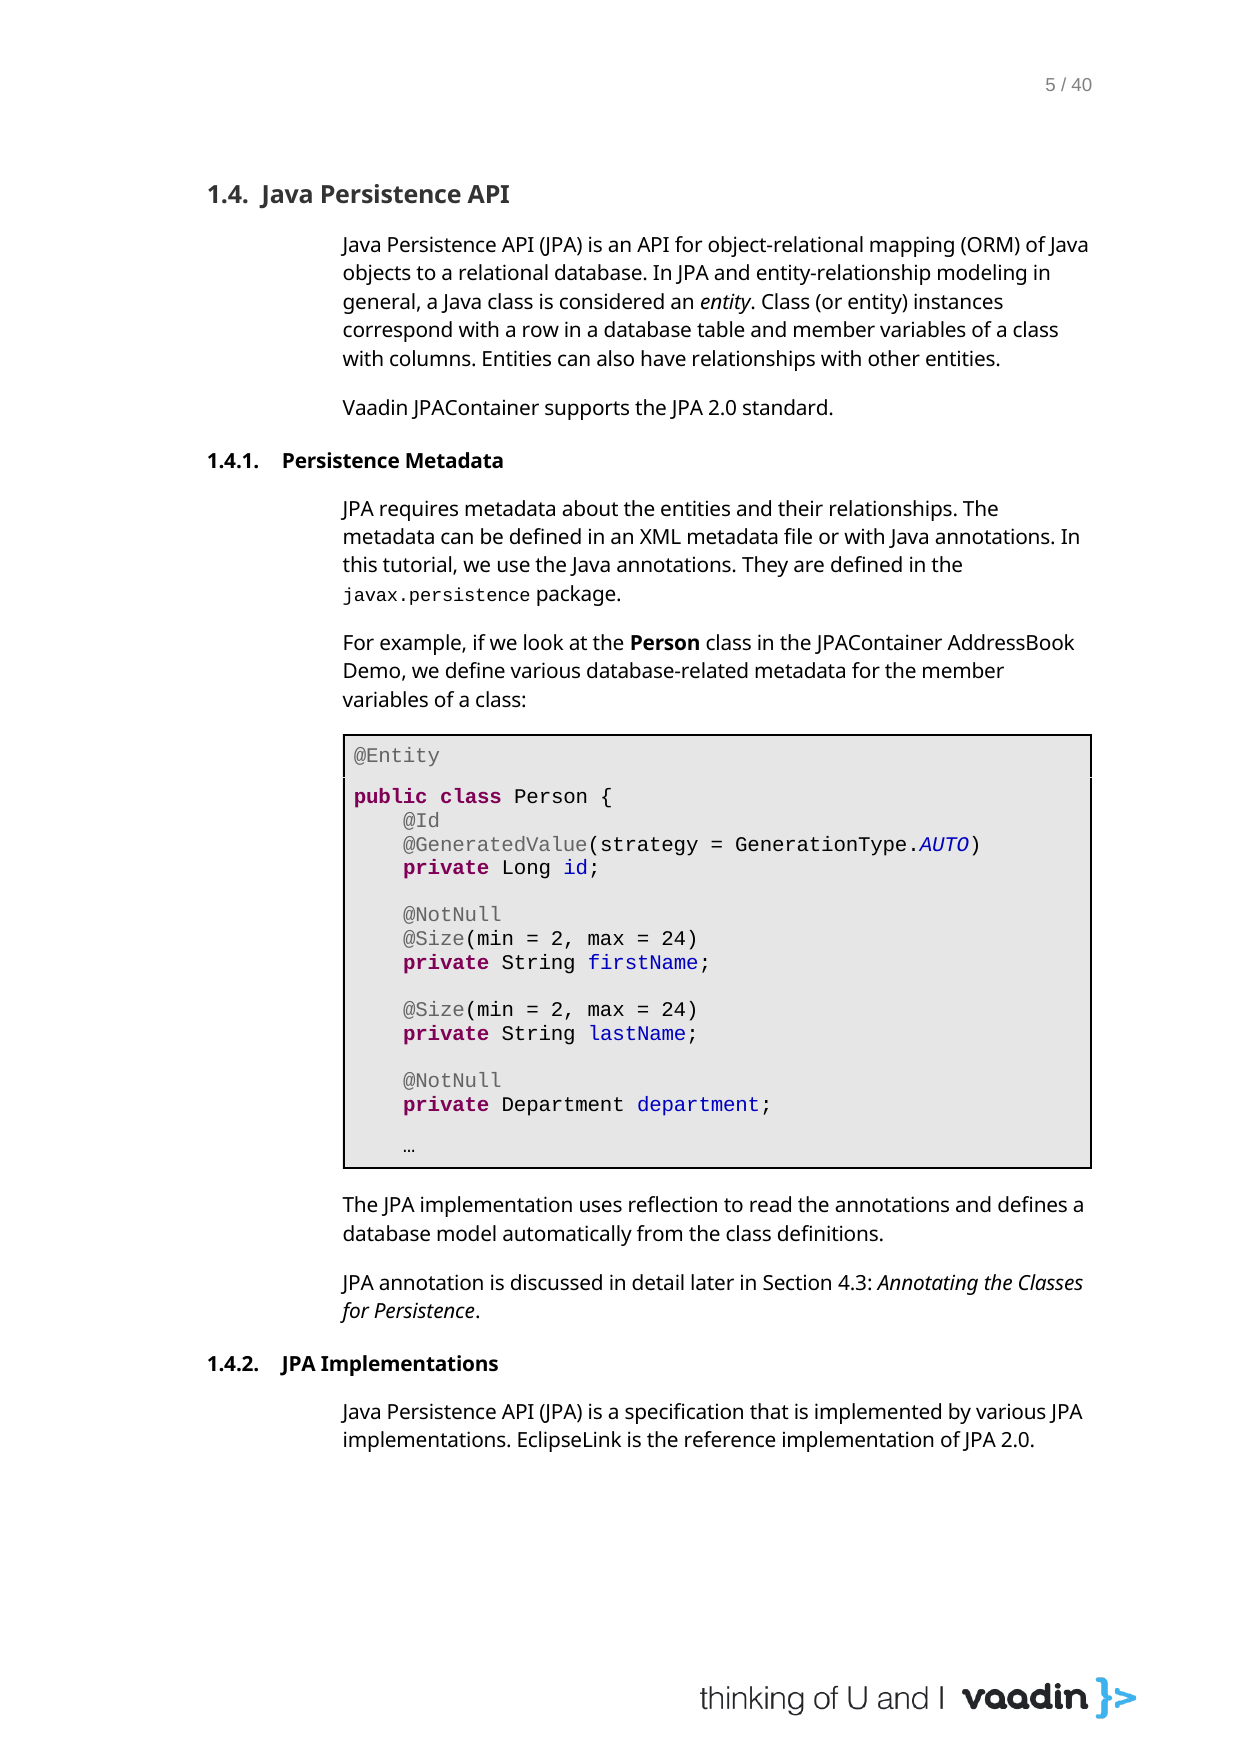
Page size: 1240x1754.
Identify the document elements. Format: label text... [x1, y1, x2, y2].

text JPA requires metadata about the entities and their relationships. The metadata can be defined in an XML metadata file or with Java annotations. In this tutorial, we use the Java annotations. They are defined in the javax.persistence package. [342, 494, 1092, 607]
text For example, if we look at the Person class in the JPAContainer AddressBook Demo, we define various database-related metadata for the member variables of a class: [342, 628, 1092, 713]
text public class Person { [344, 777, 1091, 810]
text private String firstName; [345, 952, 1090, 975]
text Vaadin JPAContainer supports the JPA 2.0 standard. [342, 393, 1092, 421]
text Java Persistence API (JPA) is a specification that is implemented by various JPA implementations. EclipseLink is the reference implementation of JPA 2.0. [342, 1397, 1092, 1454]
text @Size(min = 2, max = 24) [345, 999, 1090, 1023]
subtitle Java Persistence API [207, 177, 1092, 211]
text The JPA implementation uses reflection to read the annotations and defines a database model automatically from the class definitions. [342, 1190, 1092, 1247]
text @Entity [345, 736, 1090, 777]
picture [699, 1673, 1139, 1721]
text private String lastName; [345, 1023, 1090, 1046]
text JPA annotation is discussed in detail later in Section 4.3: Annotating the Classes for Persistence. [342, 1268, 1092, 1324]
text … [345, 1126, 1090, 1167]
text @Id [345, 810, 1090, 833]
subtitle JPA Implementations [207, 1349, 1092, 1378]
text private Long id; [345, 857, 1090, 881]
text @NotNull [345, 1070, 1090, 1094]
text @GeneratedValue(strategy = GenerationType.AUTO) [345, 833, 1090, 857]
text @NotNull [345, 904, 1090, 928]
subtitle Persistence Metadata [207, 446, 1092, 475]
text private Department department; [345, 1094, 1090, 1126]
text @Size(min = 2, max = 24) [345, 928, 1090, 952]
text Java Persistence API (JPA) is an API for object-relational mapping (ORM) of Java objects to a relational database. In JPA and entity-relationship modeling in general, a Java class is considered an entity. Class (or entity) instances correspond with a row in a database table and member variables of a class with columns. Entities can also have relationships with other entities. [342, 230, 1092, 372]
